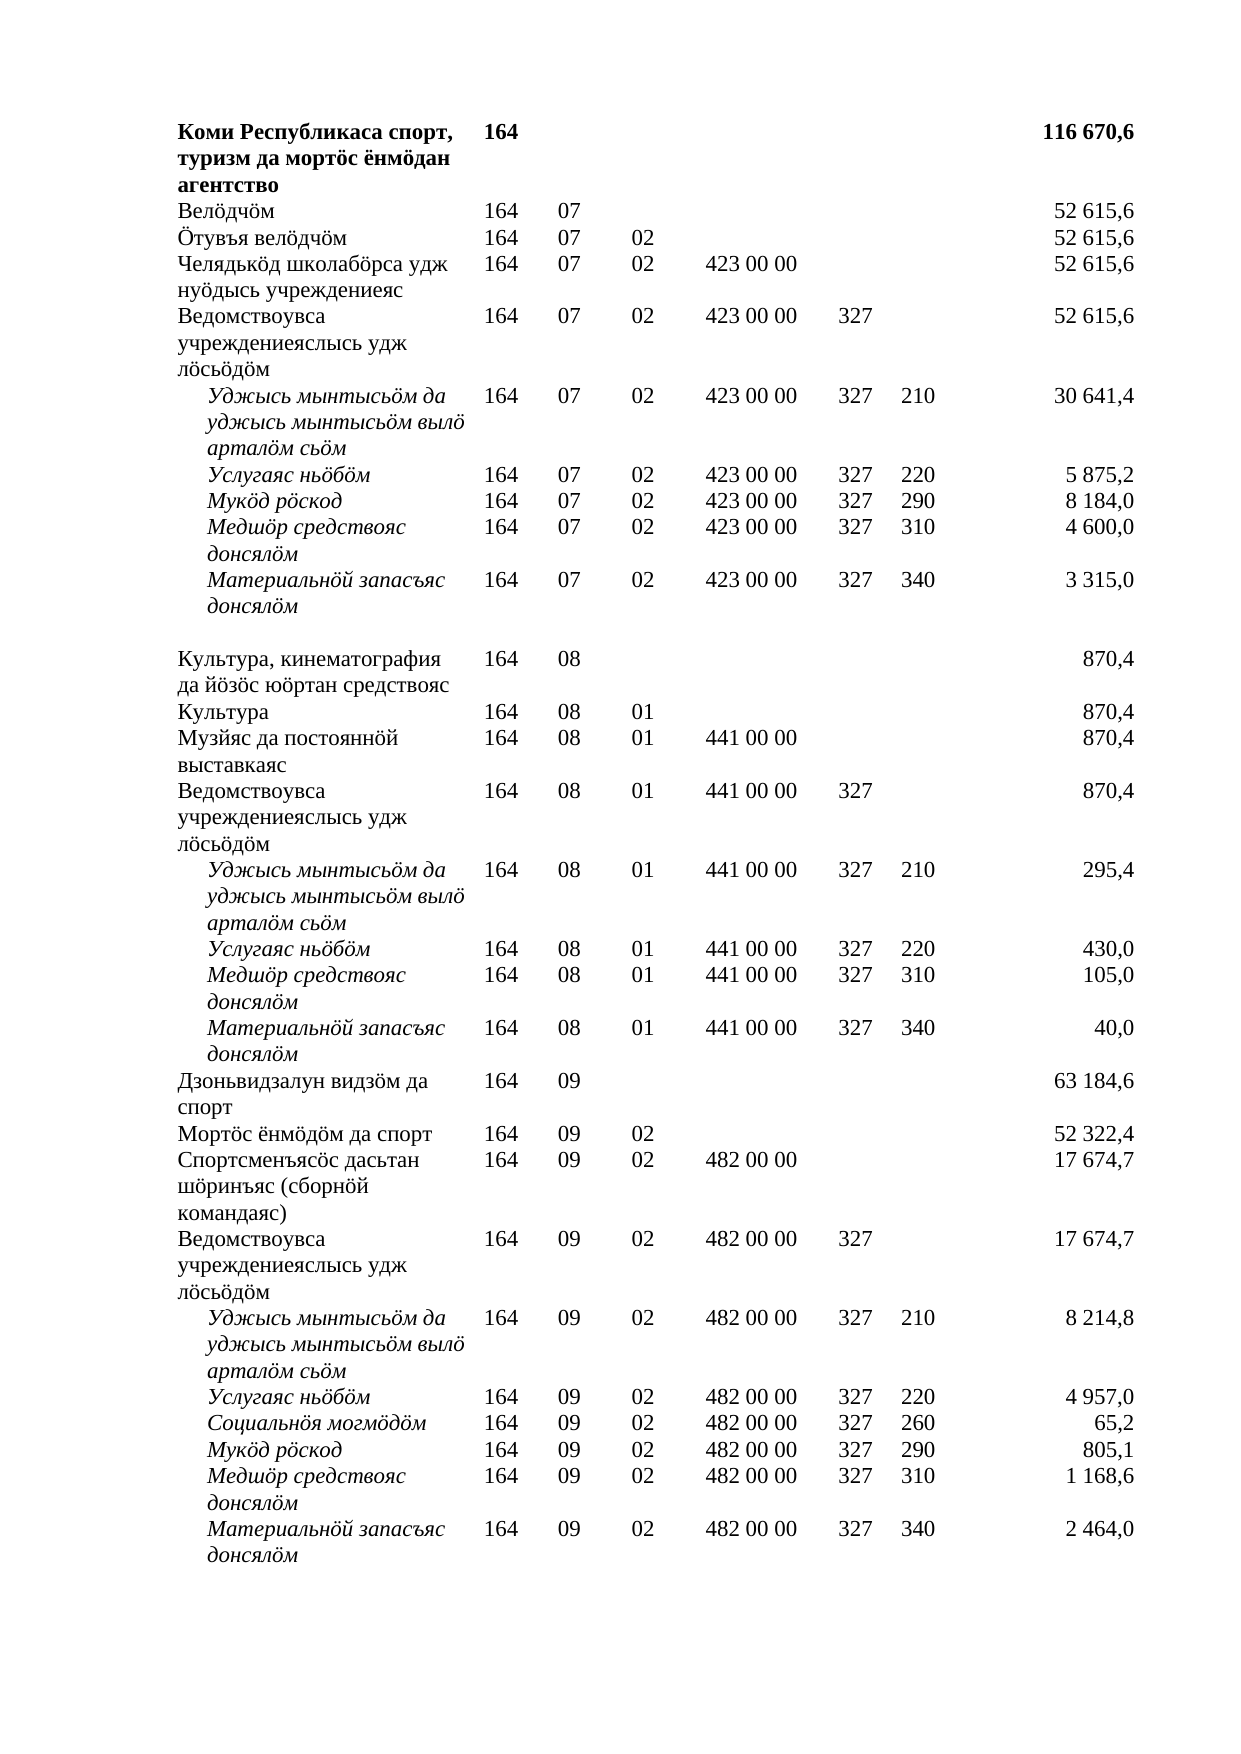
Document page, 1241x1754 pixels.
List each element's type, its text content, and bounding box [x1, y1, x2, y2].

table_cell 5 875,2 [966, 461, 1143, 487]
table_cell 327 [829, 1462, 892, 1515]
table_cell 02 [623, 303, 696, 382]
table_cell 310 [892, 514, 966, 566]
table_cell [892, 1120, 966, 1146]
table_cell 164 [475, 197, 549, 223]
table_cell 327 [829, 856, 892, 935]
table_cell 327 [829, 303, 892, 382]
table_cell [829, 197, 892, 223]
table_cell 17 674,7 [966, 1225, 1143, 1304]
table_cell [696, 118, 829, 197]
table_cell 327 [829, 1304, 892, 1383]
table_cell 01 [623, 777, 696, 856]
table_cell 164 [475, 514, 549, 566]
table_cell 63 184,6 [966, 1067, 1143, 1119]
table_cell 09 [549, 1067, 623, 1119]
table_cell 164 [475, 1436, 549, 1462]
table_cell 441 00 00 [696, 856, 829, 935]
table_cell 07 [549, 224, 623, 250]
table_cell [892, 1225, 966, 1304]
table_cell [549, 118, 623, 197]
table_cell [892, 1146, 966, 1225]
table_cell [892, 698, 966, 724]
table_cell 441 00 00 [696, 935, 829, 961]
table_cell 09 [549, 1383, 623, 1409]
table_cell 164 [475, 224, 549, 250]
table_cell [623, 197, 696, 223]
table_cell [623, 645, 696, 698]
table_cell 07 [549, 303, 623, 382]
table_cell 290 [892, 487, 966, 513]
table_cell [475, 619, 549, 645]
table_cell 310 [892, 961, 966, 1014]
table_cell 220 [892, 1383, 966, 1409]
table_cell 327 [829, 1014, 892, 1067]
table_cell 164 [475, 1067, 549, 1119]
table_cell Ведомствоувса учреждениеяслысь удж лöсьöдöм [168, 1225, 475, 1304]
table_cell 02 [623, 1515, 696, 1568]
table_cell Материальнöй запасъяс донсялöм [168, 1014, 475, 1067]
table_cell 164 [475, 487, 549, 513]
table_cell 210 [892, 856, 966, 935]
table_cell Велöдчöм [168, 197, 475, 223]
table_cell 164 [475, 1225, 549, 1304]
table_cell 870,4 [966, 645, 1143, 698]
table_cell 65,2 [966, 1410, 1143, 1436]
table_cell Мукöд рöскод [168, 487, 475, 513]
table_cell 805,1 [966, 1436, 1143, 1462]
table_cell [892, 645, 966, 698]
table_cell [168, 619, 475, 645]
table_cell 02 [623, 1225, 696, 1304]
table_cell 327 [829, 1225, 892, 1304]
table_cell 52 615,6 [966, 303, 1143, 382]
table_cell 07 [549, 197, 623, 223]
table_cell 09 [549, 1462, 623, 1515]
table_cell 01 [623, 1014, 696, 1067]
table_cell [696, 224, 829, 250]
table_cell 09 [549, 1120, 623, 1146]
table_cell 01 [623, 724, 696, 777]
table_cell 164 [475, 382, 549, 461]
table_cell 423 00 00 [696, 487, 829, 513]
table_cell 164 [475, 935, 549, 961]
table_cell 870,4 [966, 724, 1143, 777]
table_cell 3 315,0 [966, 566, 1143, 619]
table_cell Уджысь мынтысьöм да уджысь мынтысьöм вылö арталöм сьöм [168, 382, 475, 461]
table_cell 2 464,0 [966, 1515, 1143, 1568]
table_cell 17 674,7 [966, 1146, 1143, 1225]
table_cell Спортсменъясöс дасьтан шöринъяс (сборнöй командаяс) [168, 1146, 475, 1225]
table_cell 164 [475, 1146, 549, 1225]
table_cell Услугаяс ньöбöм [168, 461, 475, 487]
table_cell [623, 619, 696, 645]
table_cell 327 [829, 487, 892, 513]
table_cell 327 [829, 514, 892, 566]
table_cell [892, 1067, 966, 1119]
table_cell 260 [892, 1410, 966, 1436]
table_cell [829, 1120, 892, 1146]
table_cell 164 [475, 698, 549, 724]
table_cell 423 00 00 [696, 461, 829, 487]
table_cell 02 [623, 1120, 696, 1146]
table_cell [892, 777, 966, 856]
table_cell 164 [475, 566, 549, 619]
table_cell [829, 619, 892, 645]
table_cell [829, 250, 892, 303]
table_cell 02 [623, 1304, 696, 1383]
table_cell 4 600,0 [966, 514, 1143, 566]
table_cell 08 [549, 724, 623, 777]
table_cell Материальнöй запасъяс донсялöм [168, 1515, 475, 1568]
table_cell 01 [623, 935, 696, 961]
table_cell Культура [168, 698, 475, 724]
table_cell 07 [549, 250, 623, 303]
table_cell [696, 1120, 829, 1146]
table_cell Услугаяс ньöбöм [168, 935, 475, 961]
table_cell Челядькöд школабöрса удж нуöдысь учреждениеяс [168, 250, 475, 303]
table_cell 01 [623, 961, 696, 1014]
table_cell 327 [829, 935, 892, 961]
table_cell 02 [623, 382, 696, 461]
table_cell 08 [549, 645, 623, 698]
table_cell 482 00 00 [696, 1383, 829, 1409]
table_cell 09 [549, 1410, 623, 1436]
table_cell [892, 118, 966, 197]
table_cell 08 [549, 961, 623, 1014]
table_cell [829, 724, 892, 777]
table_cell 423 00 00 [696, 382, 829, 461]
table_cell 327 [829, 1436, 892, 1462]
table_cell 02 [623, 1410, 696, 1436]
table_cell Материальнöй запасъяс донсялöм [168, 566, 475, 619]
table_cell 164 [475, 1383, 549, 1409]
table_cell 08 [549, 856, 623, 935]
table_cell 164 [475, 777, 549, 856]
table_cell 327 [829, 777, 892, 856]
table_cell [892, 619, 966, 645]
table_cell 310 [892, 1462, 966, 1515]
table_cell 07 [549, 382, 623, 461]
table_cell 164 [475, 1120, 549, 1146]
table_cell 164 [475, 1014, 549, 1067]
table_cell 327 [829, 1515, 892, 1568]
table_cell 482 00 00 [696, 1304, 829, 1383]
table_cell [696, 698, 829, 724]
table_cell 327 [829, 461, 892, 487]
table_cell 441 00 00 [696, 724, 829, 777]
table_cell Уджысь мынтысьöм да уджысь мынтысьöм вылö арталöм сьöм [168, 1304, 475, 1383]
table_cell [623, 118, 696, 197]
table_cell 40,0 [966, 1014, 1143, 1067]
table_cell 52 615,6 [966, 224, 1143, 250]
table_cell 08 [549, 935, 623, 961]
table_cell 423 00 00 [696, 514, 829, 566]
table_cell 327 [829, 1410, 892, 1436]
table_cell [829, 1067, 892, 1119]
table_cell Медшöр средствояс донсялöм [168, 514, 475, 566]
table_cell Мортöс ёнмöдöм да спорт [168, 1120, 475, 1146]
table_cell 482 00 00 [696, 1410, 829, 1436]
table_cell 340 [892, 1014, 966, 1067]
table_cell 52 322,4 [966, 1120, 1143, 1146]
table_cell 164 [475, 856, 549, 935]
table_cell 340 [892, 566, 966, 619]
table_cell 08 [549, 777, 623, 856]
table_cell 8 184,0 [966, 487, 1143, 513]
table_cell 482 00 00 [696, 1225, 829, 1304]
table_cell 105,0 [966, 961, 1143, 1014]
table_cell [696, 1067, 829, 1119]
table_cell 09 [549, 1304, 623, 1383]
table_cell 02 [623, 1146, 696, 1225]
table_cell 52 615,6 [966, 250, 1143, 303]
table_cell Культура, кинематография да йöзöс юöртан средствояс [168, 645, 475, 698]
table_cell 423 00 00 [696, 250, 829, 303]
table_cell 482 00 00 [696, 1515, 829, 1568]
table_cell Медшöр средствояс донсялöм [168, 1462, 475, 1515]
table_cell 164 [475, 1515, 549, 1568]
table_cell 210 [892, 382, 966, 461]
table_cell 8 214,8 [966, 1304, 1143, 1383]
table_cell 02 [623, 514, 696, 566]
table_cell 02 [623, 487, 696, 513]
table_cell [623, 1067, 696, 1119]
table_cell 08 [549, 698, 623, 724]
table_cell 30 641,4 [966, 382, 1143, 461]
table_cell [966, 619, 1143, 645]
table_cell 327 [829, 1383, 892, 1409]
table_cell 02 [623, 250, 696, 303]
table_cell Мукöд рöскод [168, 1436, 475, 1462]
table_cell 07 [549, 487, 623, 513]
table_cell 290 [892, 1436, 966, 1462]
table_cell Музйяс да постояннöй выставкаяс [168, 724, 475, 777]
table_cell 164 [475, 1410, 549, 1436]
table_cell [829, 698, 892, 724]
table_cell [696, 197, 829, 223]
table_cell 164 [475, 118, 549, 197]
table_cell 07 [549, 566, 623, 619]
table_cell 164 [475, 724, 549, 777]
table_cell 441 00 00 [696, 1014, 829, 1067]
table_cell [696, 645, 829, 698]
table_cell 164 [475, 250, 549, 303]
table_cell [829, 118, 892, 197]
table_cell 07 [549, 461, 623, 487]
table_cell 482 00 00 [696, 1146, 829, 1225]
table_cell [892, 197, 966, 223]
table_cell 327 [829, 961, 892, 1014]
table_cell 09 [549, 1436, 623, 1462]
table_cell [549, 619, 623, 645]
table_cell Ведомствоувса учреждениеяслысь удж лöсьöдöм [168, 303, 475, 382]
table_cell 441 00 00 [696, 961, 829, 1014]
table_cell [892, 224, 966, 250]
table_cell Ведомствоувса учреждениеяслысь удж лöсьöдöм [168, 777, 475, 856]
table_cell 423 00 00 [696, 303, 829, 382]
table_cell [829, 224, 892, 250]
table_cell 164 [475, 1304, 549, 1383]
table_cell 07 [549, 514, 623, 566]
table_cell 482 00 00 [696, 1462, 829, 1515]
table_cell [696, 619, 829, 645]
table_cell 482 00 00 [696, 1436, 829, 1462]
table_cell 02 [623, 224, 696, 250]
table_cell 164 [475, 1462, 549, 1515]
table_cell 02 [623, 1383, 696, 1409]
table_cell 116 670,6 [966, 118, 1143, 197]
table_cell Коми Республикаса спорт, туризм да мортöс ёнмöдан агентство [168, 118, 475, 197]
table_cell 220 [892, 935, 966, 961]
table_cell [829, 645, 892, 698]
table_cell 327 [829, 382, 892, 461]
table_cell 340 [892, 1515, 966, 1568]
table_cell 01 [623, 698, 696, 724]
table_cell 4 957,0 [966, 1383, 1143, 1409]
table_cell Услугаяс ньöбöм [168, 1383, 475, 1409]
table_cell Социальнöя могмöдöм [168, 1410, 475, 1436]
table_cell 423 00 00 [696, 566, 829, 619]
table_cell 441 00 00 [696, 777, 829, 856]
table_cell 164 [475, 961, 549, 1014]
table_cell [892, 724, 966, 777]
table_cell 01 [623, 856, 696, 935]
table_cell 295,4 [966, 856, 1143, 935]
table_cell 09 [549, 1515, 623, 1568]
table_cell [829, 1146, 892, 1225]
table_cell 164 [475, 645, 549, 698]
table_cell 09 [549, 1146, 623, 1225]
table_cell Уджысь мынтысьöм да уджысь мынтысьöм вылö арталöм сьöм [168, 856, 475, 935]
table_cell 430,0 [966, 935, 1143, 961]
table_cell 02 [623, 1436, 696, 1462]
table_cell 220 [892, 461, 966, 487]
table_cell 09 [549, 1225, 623, 1304]
table_cell Дзоньвидзалун видзöм да спорт [168, 1067, 475, 1119]
table_cell [892, 250, 966, 303]
table_cell 02 [623, 461, 696, 487]
table_cell 08 [549, 1014, 623, 1067]
table_cell 02 [623, 1462, 696, 1515]
table_cell 52 615,6 [966, 197, 1143, 223]
table_cell 02 [623, 566, 696, 619]
table_cell 870,4 [966, 777, 1143, 856]
table_cell 327 [829, 566, 892, 619]
table_cell 1 168,6 [966, 1462, 1143, 1515]
table_cell 164 [475, 303, 549, 382]
table_cell Öтувъя велöдчöм [168, 224, 475, 250]
table_cell 210 [892, 1304, 966, 1383]
table_cell [892, 303, 966, 382]
table_cell 164 [475, 461, 549, 487]
table_cell Медшöр средствояс донсялöм [168, 961, 475, 1014]
table_cell 870,4 [966, 698, 1143, 724]
